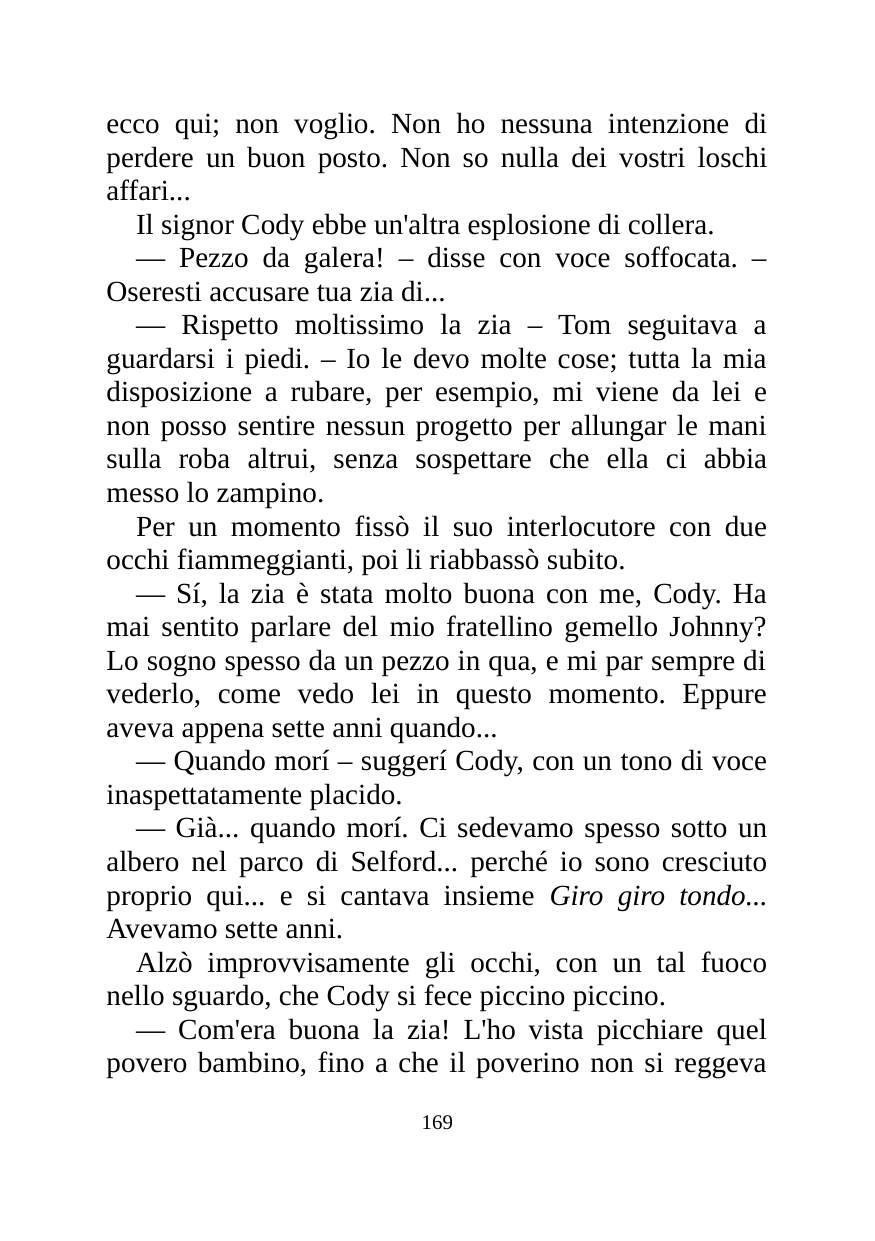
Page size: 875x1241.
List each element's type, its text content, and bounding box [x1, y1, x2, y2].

text Alzò improvvisamente gli occhi, con un tal fuoco nello sguardo, che Cody si fece piccino piccino. [106, 945, 768, 1012]
text — Già... quando morí. Ci sedevamo spesso sotto un albero nel parco di Selford... perché io sono cresciuto proprio qui... e si cantava insieme Giro giro tondo... Avevamo sette anni. [106, 811, 768, 945]
text Il signor Cody ebbe un'altra esplosione di collera. [106, 207, 768, 240]
text — Pezzo da galera! – disse con voce soffocata. – Oseresti accusare tua zia di... [106, 240, 768, 307]
text — Rispetto moltissimo la zia – Tom seguitava a guardarsi i piedi. – Io le devo molte cose; tutta la mia disposizione a rubare, per esempio, mi viene da lei e non posso sentire nessun progetto per allungar le mani sulla roba altrui, senza sospettare che ella ci abbia messo lo zampino. [106, 307, 768, 509]
text — Com'era buona la zia! L'ho vista picchiare quel povero bambino, fino a che il poverino non si reggeva [106, 1012, 768, 1079]
text — Quando morí – suggerí Cody, con un tono di voce inaspettatamente placido. [106, 743, 768, 811]
text — Sí, la zia è stata molto buona con me, Cody. Ha mai sentito parlare del mio fratellino gemello Johnny? Lo sogno spesso da un pezzo in qua, e mi par sempre di vederlo, come vedo lei in questo momento. Eppure aveva appena sette anni quando... [106, 576, 768, 743]
text ecco qui; non voglio. Non ho nessuna intenzione di perdere un buon posto. Non so nulla dei vostri loschi affari... [106, 106, 768, 207]
text Per un momento fissò il suo interlocutore con due occhi fiammeggianti, poi li riabbassò subito. [106, 509, 768, 576]
